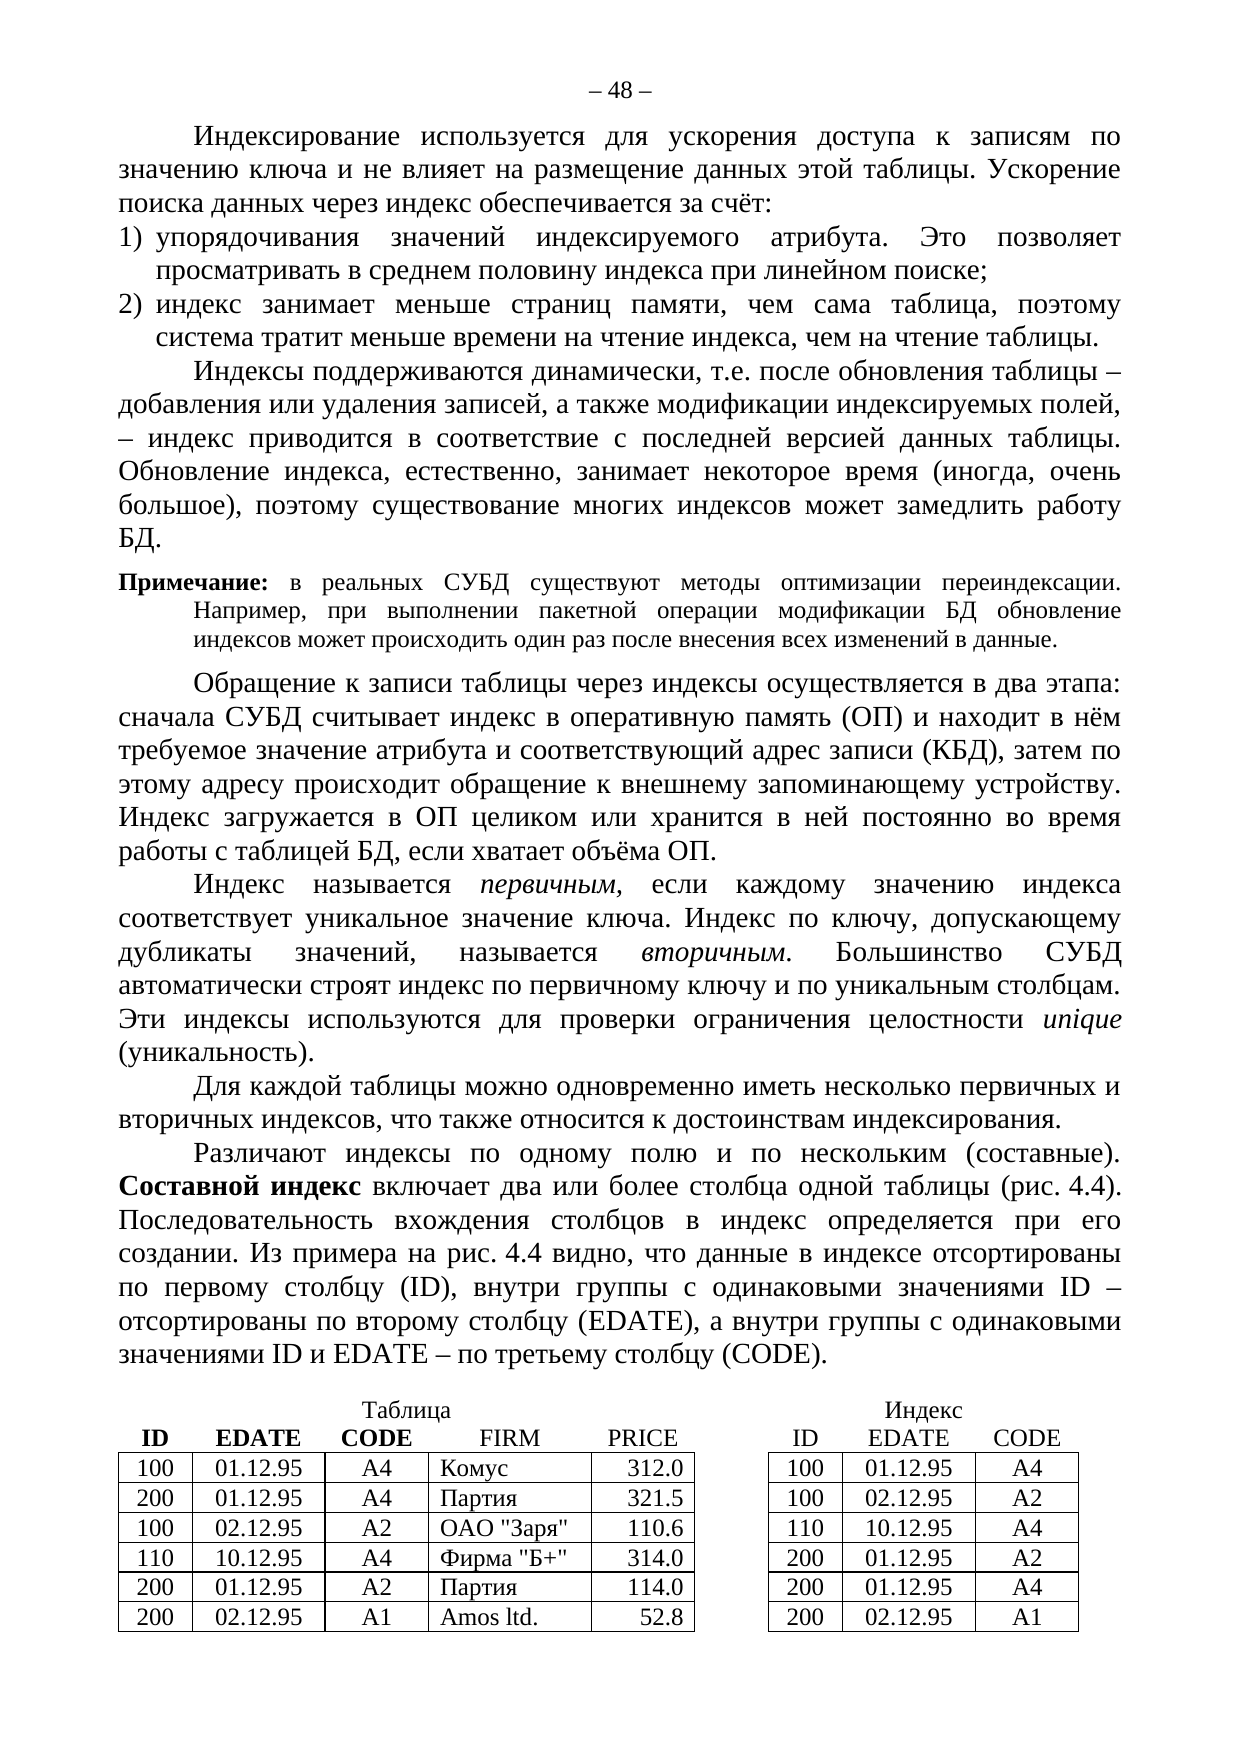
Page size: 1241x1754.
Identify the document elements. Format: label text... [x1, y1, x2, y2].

table_cell Партия [429, 1573, 591, 1601]
table_cell 02.12.95 [193, 1602, 324, 1631]
table_cell А1 [976, 1602, 1078, 1631]
table_cell 200 [119, 1602, 192, 1631]
table_cell 200 [769, 1573, 842, 1601]
table_cell 321.5 [592, 1483, 694, 1512]
table_cell FIRM [429, 1424, 591, 1452]
table_cell А2 [976, 1483, 1078, 1512]
text Индекс называется первичным, если каждому значению индекса соответствует уникальное значение ключа. Индекс по ключу, допускающему дубликаты значений, называется вторичным. Большинство СУБД автоматически строят индекс по первичному ключу и по уникальным столбцам. Эти индексы используются для проверки ограничения целостности unique (уникальность). [118, 867, 1122, 1068]
table_cell ОАО "Заря" [429, 1513, 591, 1542]
table_cell ID [118, 1424, 192, 1452]
table_cell 02.12.95 [843, 1483, 975, 1512]
text Индексирование используется для ускорения доступа к записям по значению ключа и не влияет на размещение данных этой таблицы. Ускорение поиска данных через индекс обеспечивается за счёт: [118, 118, 1122, 219]
table_cell 200 [119, 1483, 192, 1512]
table_cell [695, 1482, 768, 1512]
table_cell CODE [325, 1424, 428, 1452]
table_cell EDATE [842, 1424, 975, 1452]
table_cell [695, 1601, 768, 1631]
table_cell 02.12.95 [193, 1513, 324, 1542]
table_cell [695, 1542, 768, 1571]
text Для каждой таблицы можно одновременно иметь несколько первичных и вторичных индексов, что также относится к достоинствам индексирования. [118, 1068, 1122, 1135]
table_cell 200 [769, 1543, 842, 1571]
table_header Индекс [768, 1382, 1079, 1423]
table_cell 100 [119, 1453, 192, 1482]
table_cell А4 [976, 1573, 1078, 1601]
table_cell 02.12.95 [843, 1602, 975, 1631]
text Примечание: в реальных СУБД существуют методы оптимизации переиндексации. Например, при выполнении пакетной операции модификации БД обновление индексов может происходить один раз после внесения всех изменений в данные. [118, 567, 1122, 653]
table_cell CODE [975, 1424, 1079, 1452]
table_cell ID [768, 1424, 842, 1452]
list индекс занимает меньше страниц памяти, чем сама таблица, поэтому система тратит меньше времени на чтение индекса, чем на чтение таблицы. [118, 286, 1122, 353]
table_cell 01.12.95 [843, 1573, 975, 1601]
table_cell 314.0 [592, 1543, 694, 1571]
table_cell 10.12.95 [843, 1513, 975, 1542]
table_cell А4 [976, 1513, 1078, 1542]
table_header Таблица [118, 1382, 694, 1423]
table_cell [695, 1571, 768, 1601]
text Различают индексы по одному полю и по нескольким (составные). Составной индекс включает два или более столбца одной таблицы (рис. 4.4). Последовательность вхождения столбцов в индекс определяется при его создании. Из примера на рис. 4.4 видно, что данные в индексе отсортированы по первому столбцу (ID), внутри группы с одинаковыми значениями ID – отсортированы по второму столбцу (EDATE), а внутри группы с одинаковыми значениями ID и EDATE – по третьему столбцу (CODE). [118, 1135, 1122, 1370]
text Обращение к записи таблицы через индексы осуществляется в два этапа: сначала СУБД считывает индекс в оперативную память (ОП) и находит в нём требуемое значение атрибута и соответствующий адрес записи (КБД), затем по этому адресу происходит обращение к внешнему запоминающему устройству. Индекс загружается в ОП целиком или хранится в ней постоянно во время работы с таблицей БД, если хватает объёма ОП. [118, 665, 1122, 867]
table_cell А2 [976, 1543, 1078, 1571]
table_cell 114.0 [592, 1573, 694, 1601]
table_cell 312.0 [592, 1453, 694, 1482]
table_cell Комус [429, 1453, 591, 1482]
table_cell А4 [976, 1453, 1078, 1482]
table_cell PRICE [591, 1424, 694, 1452]
table_cell 100 [119, 1513, 192, 1542]
table_cell А4 [326, 1453, 428, 1482]
table_cell А1 [326, 1602, 428, 1631]
table_cell [695, 1452, 768, 1482]
table_header [695, 1382, 768, 1423]
table_cell 110.6 [592, 1513, 694, 1542]
table_cell [695, 1424, 768, 1452]
table_cell 100 [769, 1453, 842, 1482]
table_cell 10.12.95 [193, 1543, 324, 1571]
table_cell А4 [326, 1483, 428, 1512]
table_cell 200 [119, 1573, 192, 1601]
table_cell 01.12.95 [193, 1573, 324, 1601]
table_cell 01.12.95 [843, 1543, 975, 1571]
text Индексы поддерживаются динамически, т.е. после обновления таблицы – добавления или удаления записей, а также модификации индексируемых полей, – индекс приводится в соответствие с последней версией данных таблицы. Обновление индекса, естественно, занимает некоторое время (иногда, очень большое), поэтому существование многих индексов может замедлить работу БД. [118, 353, 1122, 554]
table_cell 110 [769, 1513, 842, 1542]
table_cell Amos ltd. [429, 1602, 591, 1631]
table_cell 52.8 [592, 1602, 694, 1631]
table_cell [695, 1512, 768, 1542]
table_cell 200 [769, 1602, 842, 1631]
table_cell А4 [326, 1543, 428, 1571]
table_cell 100 [769, 1483, 842, 1512]
table_cell 01.12.95 [193, 1453, 324, 1482]
table_cell 110 [119, 1543, 192, 1571]
table_cell А2 [326, 1573, 428, 1601]
list упорядочивания значений индексируемого атрибута. Это позволяет просматривать в среднем половину индекса при линейном поиске; [118, 219, 1122, 286]
table_cell 01.12.95 [843, 1453, 975, 1482]
table_cell 01.12.95 [193, 1483, 324, 1512]
table_cell EDATE [192, 1424, 325, 1452]
table_cell Партия [429, 1483, 591, 1512]
table_cell А2 [326, 1513, 428, 1542]
table_cell Фирма "Б+" [429, 1543, 591, 1571]
